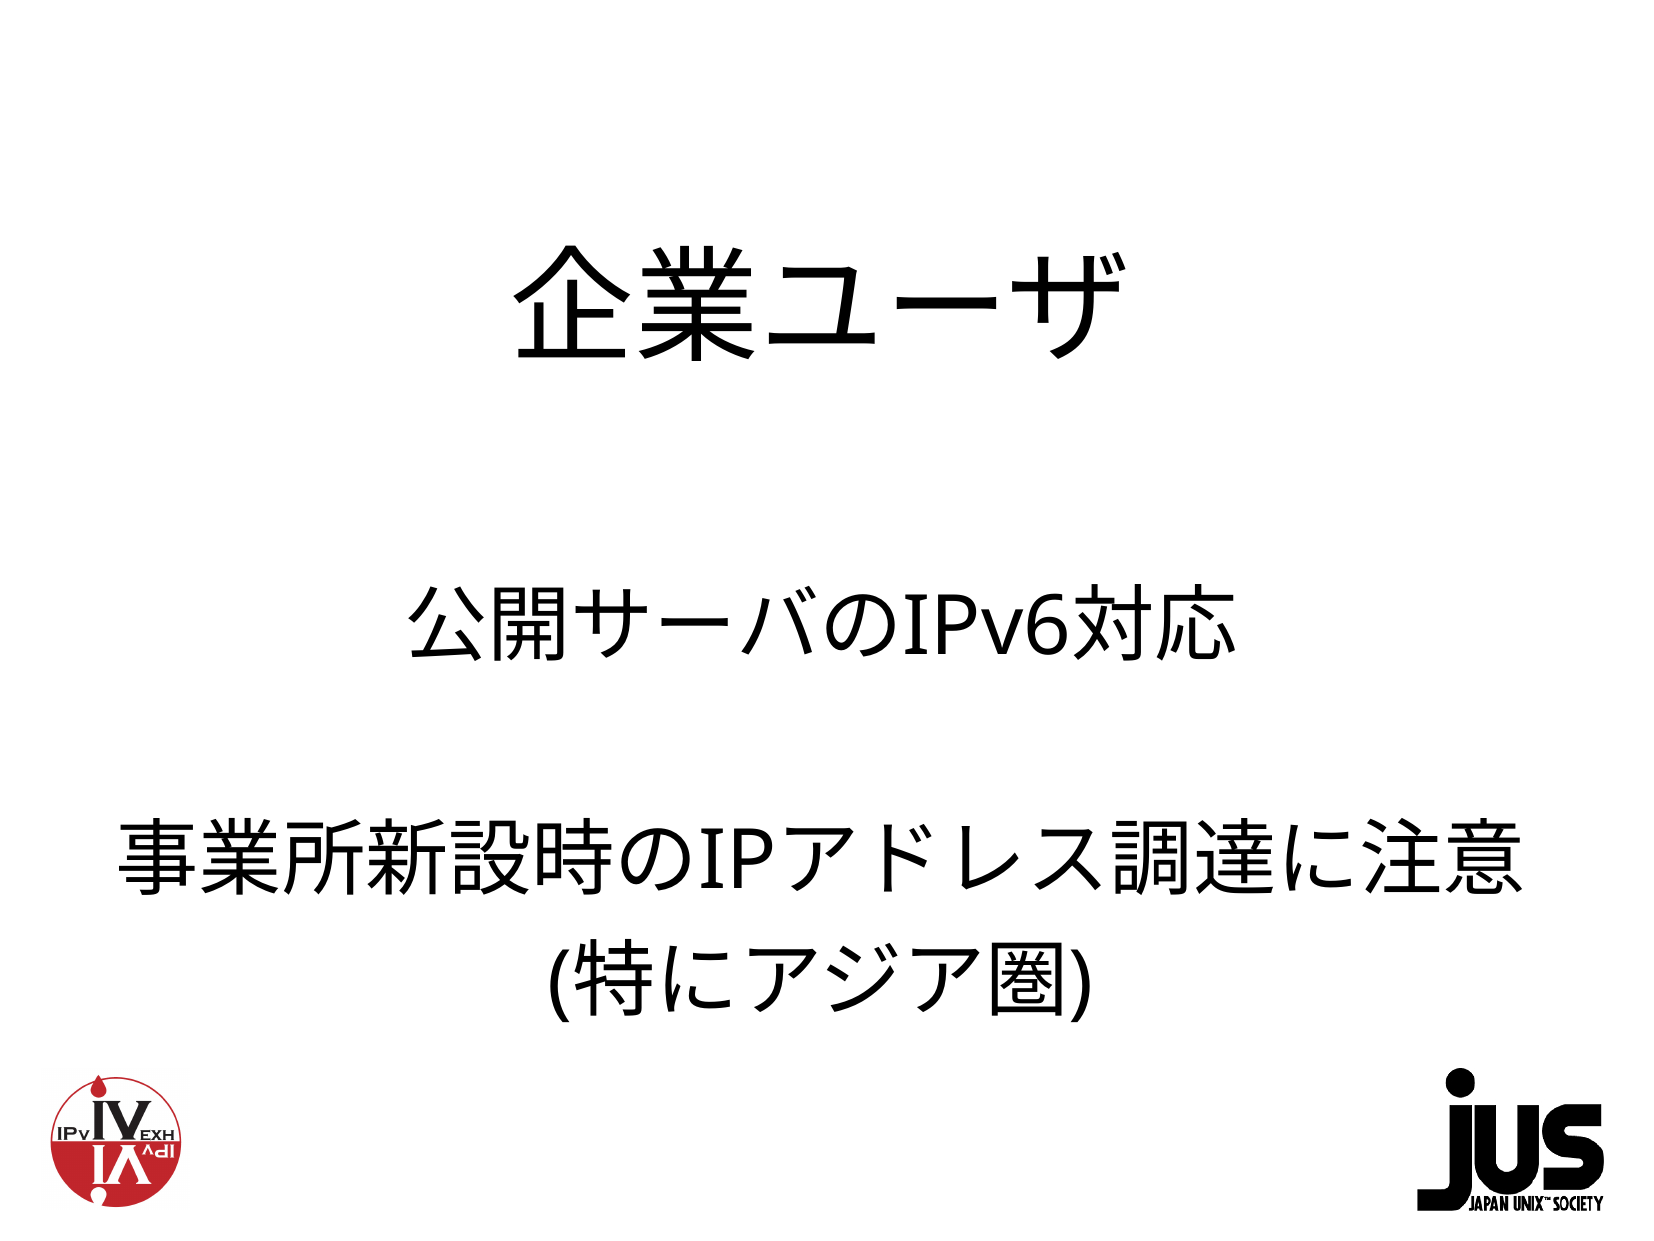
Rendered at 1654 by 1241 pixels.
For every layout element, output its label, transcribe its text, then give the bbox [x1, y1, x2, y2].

picture [41, 1068, 190, 1210]
subtitle 企業ユーザ 公開サーバのIPv6対応 事業所新設時のIPアドレス調達に注意 (特にアジア圏) [76, 127, 1565, 1113]
picture [1417, 1068, 1604, 1211]
